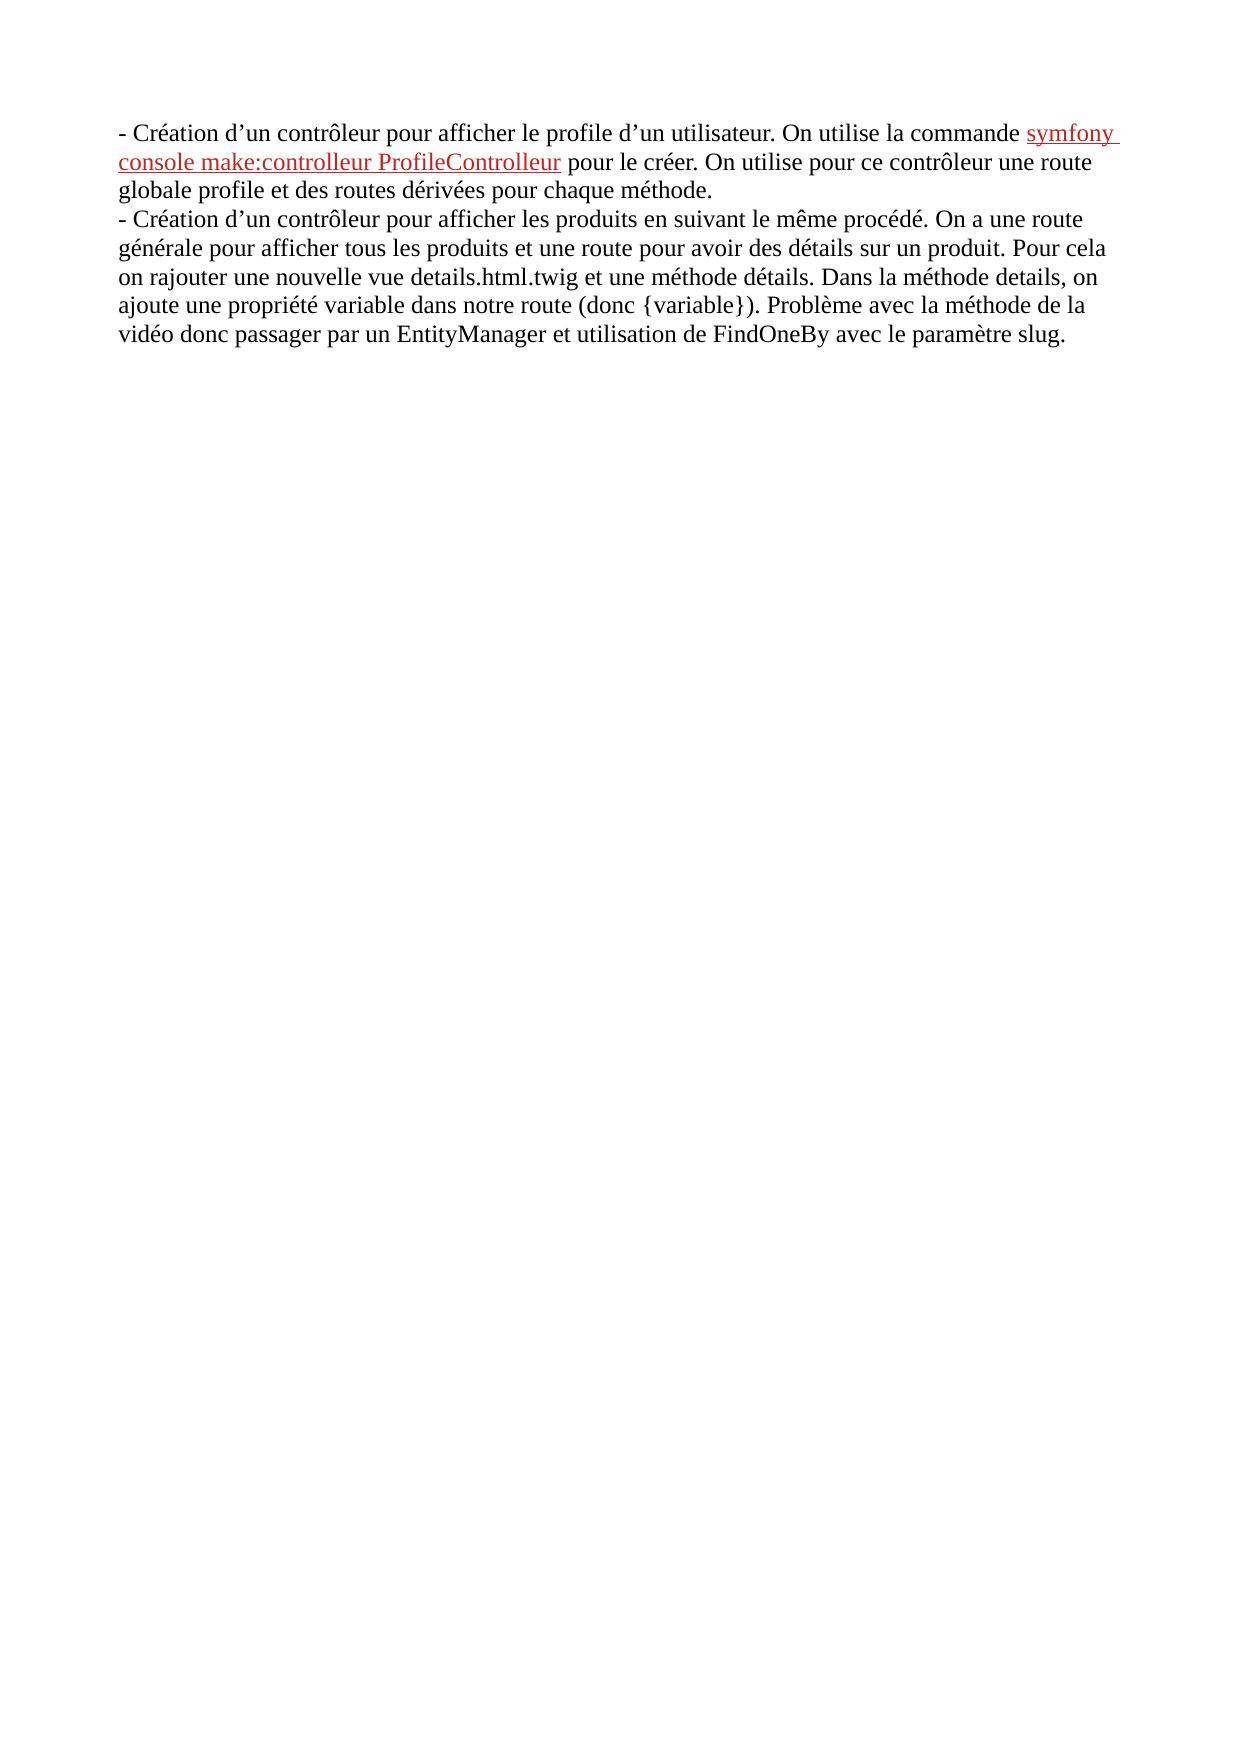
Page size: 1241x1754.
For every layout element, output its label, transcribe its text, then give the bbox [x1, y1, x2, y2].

text - Création d’un contrôleur pour afficher les produits en suivant le même procédé. On a une route générale pour afficher tous les produits et une route pour avoir des détails sur un produit. Pour cela on rajouter une nouvelle vue details.html.twig et une méthode détails. Dans la méthode details, on ajoute une propriété variable dans notre route (donc {variable}). Problème avec la méthode de la vidéo donc passager par un EntityManager et utilisation de FindOneBy avec le paramètre slug. [118, 204, 1122, 348]
text - Création d’un contrôleur pour afficher le profile d’un utilisateur. On utilise la commande symfony console make:controlleur ProfileControlleur pour le créer. On utilise pour ce contrôleur une route globale profile et des routes dérivées pour chaque méthode. [118, 118, 1122, 204]
